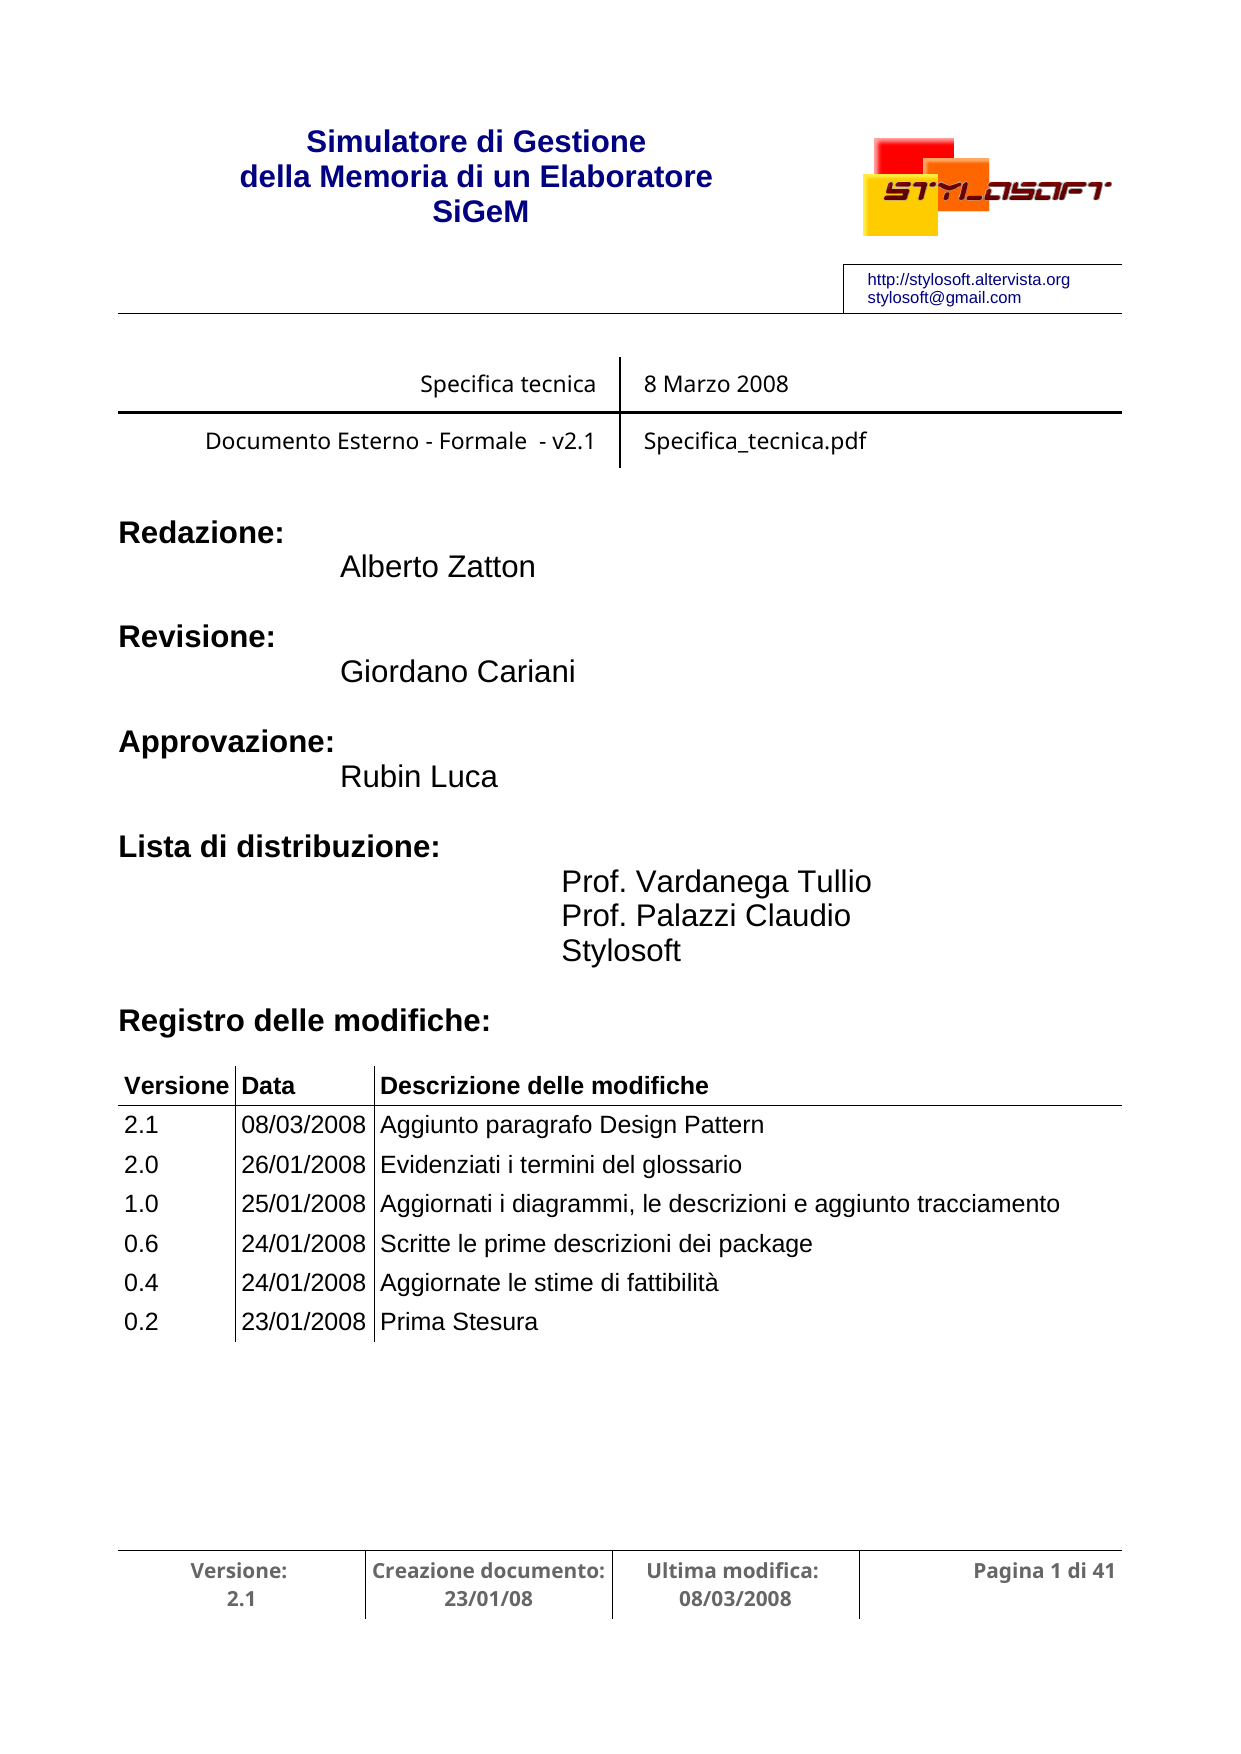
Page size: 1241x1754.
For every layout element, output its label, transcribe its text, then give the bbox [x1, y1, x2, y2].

text Approvazione: [118, 724, 1122, 759]
table_cell Prima Stesura [375, 1303, 1122, 1342]
text Lista di distribuzione: [118, 829, 1122, 864]
table_header Specifica tecnica [118, 357, 619, 411]
table_header Data [236, 1066, 374, 1105]
table_cell 24/01/2008 [236, 1224, 374, 1263]
table_cell Scritte le prime descrizioni dei package [375, 1224, 1122, 1263]
picture [848, 123, 1117, 247]
text Stylosoft [118, 933, 1122, 968]
table_cell Aggiornate le stime di fattibilità [375, 1263, 1122, 1302]
table_header Versione [118, 1066, 235, 1105]
text Registro delle modifiche: [118, 1003, 1122, 1038]
table_cell Evidenziati i termini del glossario [375, 1145, 1122, 1184]
text Prof. Palazzi Claudio [118, 898, 1122, 933]
table_header 8 Marzo 2008 [621, 357, 1122, 411]
table_cell 08/03/2008 [236, 1106, 374, 1145]
table_cell 2.1 [118, 1106, 235, 1145]
table_cell 2.0 [118, 1145, 235, 1184]
table_cell 1.0 [118, 1184, 235, 1224]
table_cell Aggiunto paragrafo Design Pattern [375, 1106, 1122, 1145]
text Revisione: [118, 619, 1122, 654]
table_header Descrizione delle modifiche [375, 1066, 1122, 1105]
table_cell Documento Esterno - Formale - v2.1 [118, 414, 619, 468]
text Rubin Luca [118, 759, 1122, 794]
text Prof. Vardanega Tullio [118, 864, 1122, 898]
table_cell Specifica_tecnica.pdf [621, 414, 1122, 468]
table_cell 25/01/2008 [236, 1184, 374, 1224]
table_cell 0.4 [118, 1263, 235, 1302]
text Alberto Zatton [118, 549, 1122, 584]
table_cell 26/01/2008 [236, 1145, 374, 1184]
table_cell 23/01/2008 [236, 1303, 374, 1342]
table_cell 0.2 [118, 1303, 235, 1342]
table_cell 24/01/2008 [236, 1263, 374, 1302]
text Giordano Cariani [118, 654, 1122, 689]
text Redazione: [118, 515, 1122, 549]
table_cell 0.6 [118, 1224, 235, 1263]
table_cell Aggiornati i diagrammi, le descrizioni e aggiunto tracciamento [375, 1184, 1122, 1224]
